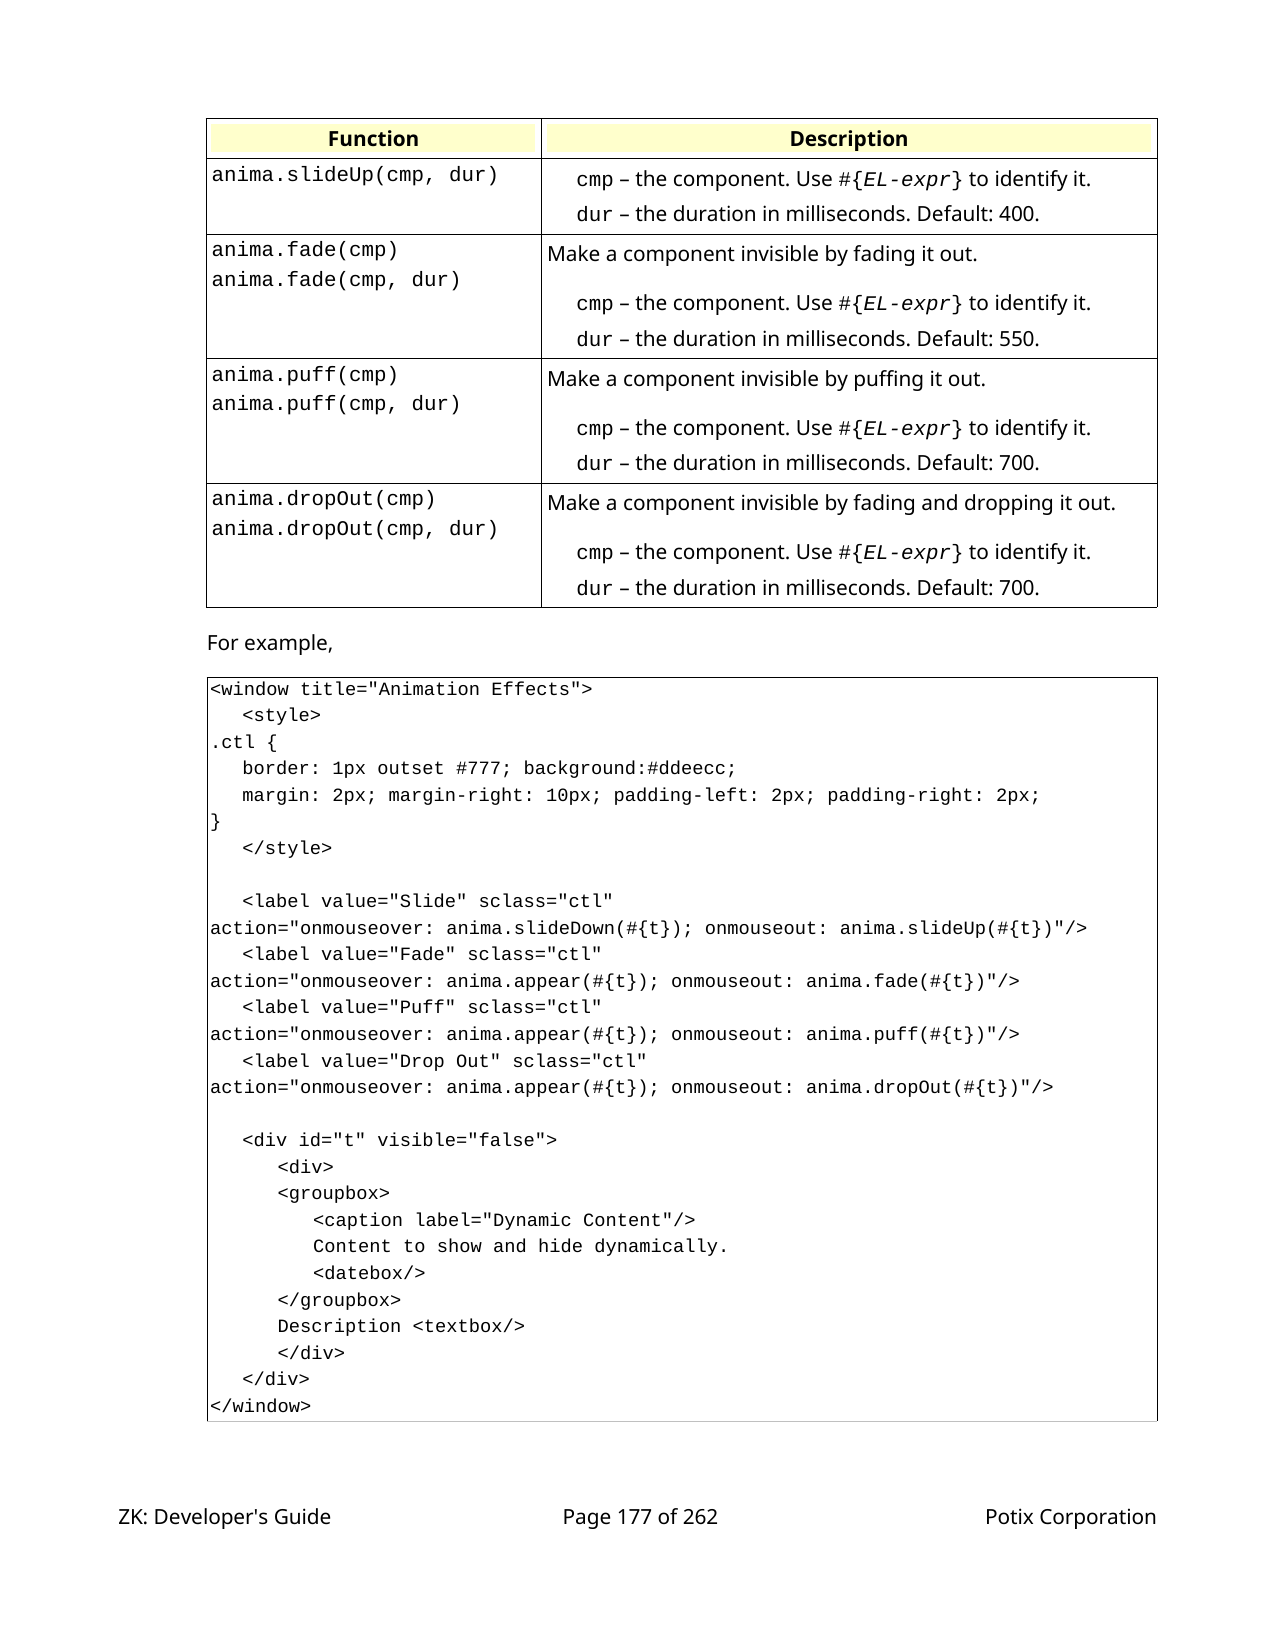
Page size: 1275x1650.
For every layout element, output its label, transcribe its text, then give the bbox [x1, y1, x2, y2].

table_cell anima.slideUp(cmp, dur) [207, 159, 541, 234]
table_cell anima.fade(cmp) anima.fade(cmp, dur) [207, 235, 541, 358]
table_cell Make a component invisible by fading and dropping it out. cmp – the component. Use #{EL-expr} to identify it. dur – the duration in milliseconds. Default: 700. [542, 484, 1157, 607]
table_cell anima.dropOut(cmp) anima.dropOut(cmp, dur) [207, 484, 541, 607]
text <window title="Animation Effects"> <style> .ctl { border: 1px outset #777; background:#ddeecc; margin: 2px; margin-right: 10px; padding-left: 2px; padding-right: 2px; } </style> <label value="Slide" sclass="ctl" action="onmouseover: anima.slideDown(#{t}); onmouseout: anima.slideUp(#{t})"/> <label value="Fade" sclass="ctl" action="onmouseover: anima.appear(#{t}); onmouseout: anima.fade(#{t})"/> <label value="Puff" sclass="ctl" action="onmouseover: anima.appear(#{t}); onmouseout: anima.puff(#{t})"/> <label value="Drop Out" sclass="ctl" action="onmouseover: anima.appear(#{t}); onmouseout: anima.dropOut(#{t})"/> <div id="t" visible="false"> <div> <groupbox> <caption label="Dynamic Content"/> Content to show and hide dynamically. <datebox/> </groupbox> Description <textbox/> </div> </div> </window> [208, 678, 1157, 1421]
table_cell Make a component invisible by fading it out. cmp – the component. Use #{EL-expr} to identify it. dur – the duration in milliseconds. Default: 550. [542, 235, 1157, 358]
table_header Description [542, 119, 1157, 158]
table_cell anima.puff(cmp) anima.puff(cmp, dur) [207, 359, 541, 483]
table_header Function [207, 119, 541, 158]
table_cell Make a component invisible by puffing it out. cmp – the component. Use #{EL-expr} to identify it. dur – the duration in milliseconds. Default: 700. [542, 359, 1157, 483]
table_cell cmp – the component. Use #{EL-expr} to identify it. dur – the duration in milliseconds. Default: 400. [542, 159, 1157, 234]
text For example, [207, 628, 1157, 656]
